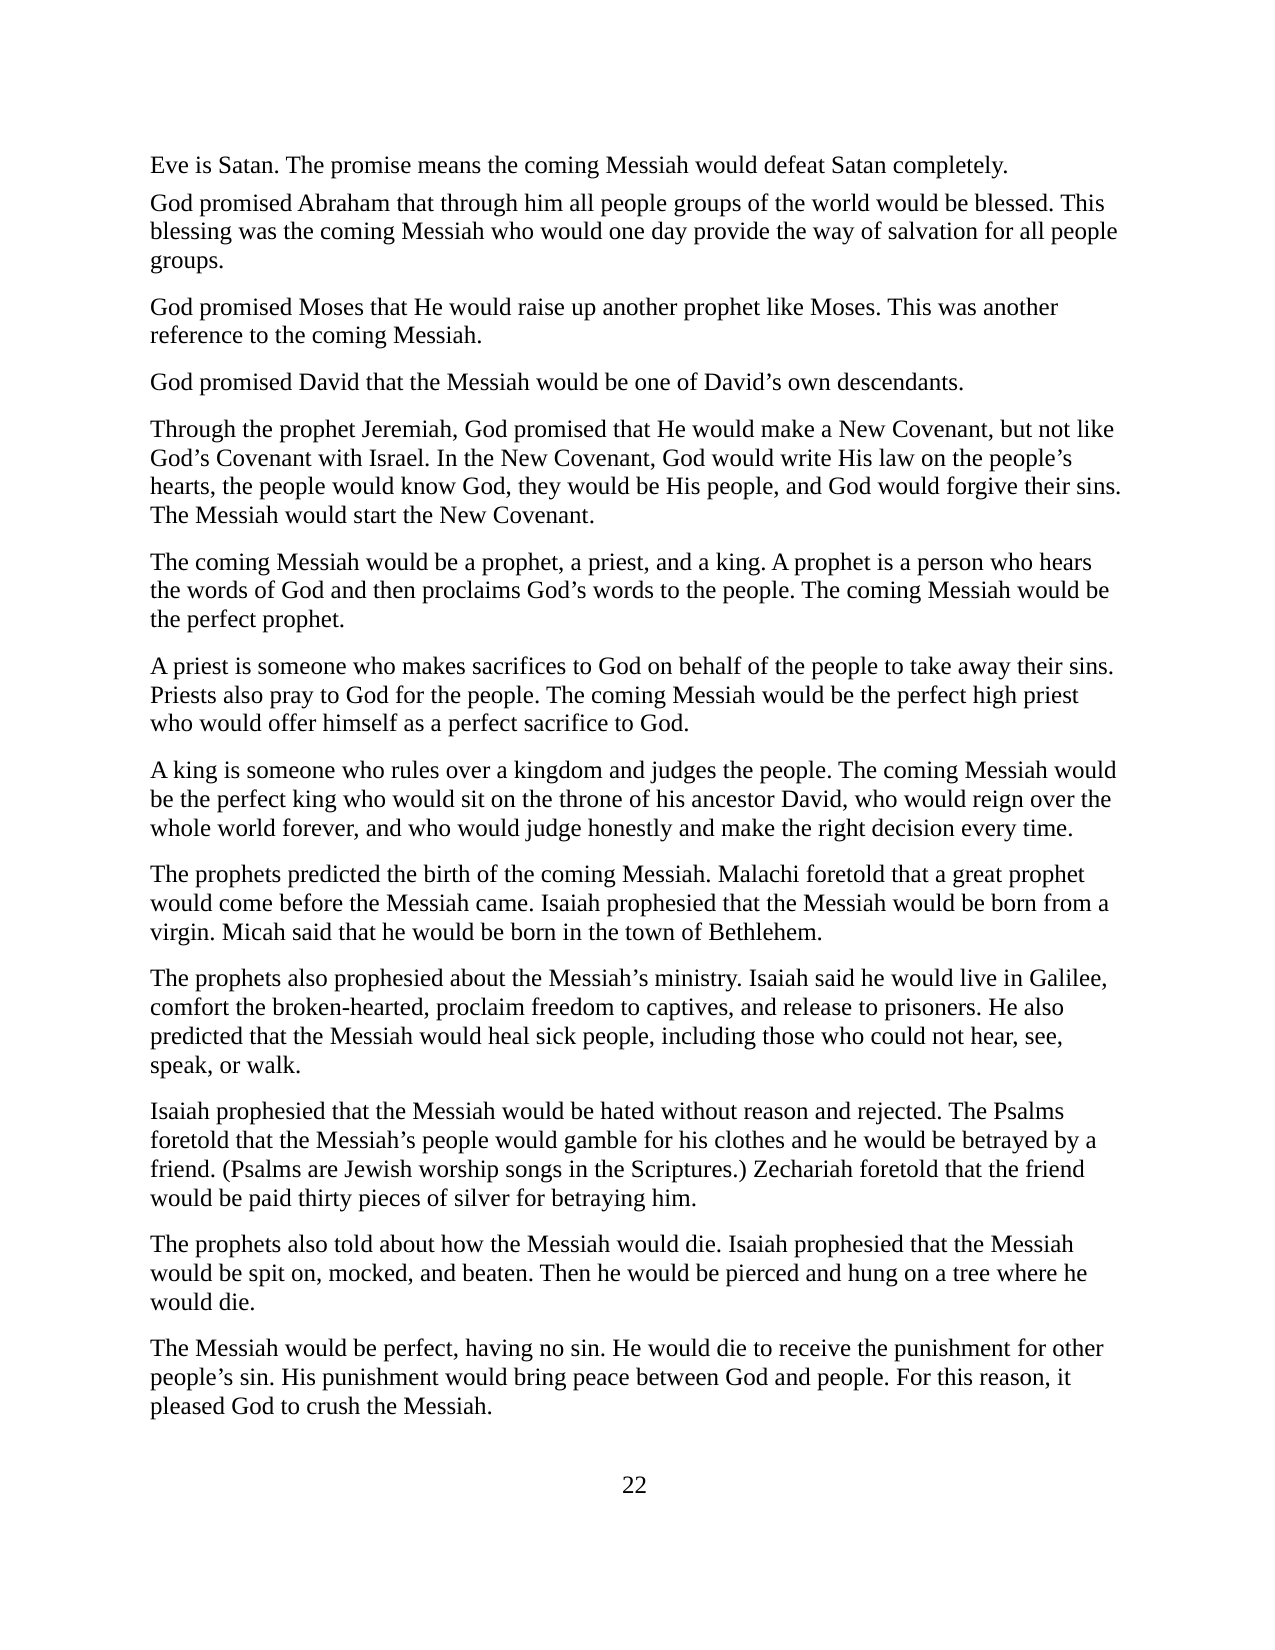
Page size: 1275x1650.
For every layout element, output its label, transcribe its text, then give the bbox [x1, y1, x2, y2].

text Isaiah prophesied that the Messiah would be hated without reason and rejected. The Psalms foretold that the Messiah’s people would gamble for his clothes and he would be betrayed by a friend. (Psalms are Jewish worship songs in the Scriptures.) Zechariah foretold that the friend would be paid thirty pieces of silver for betraying him. [150, 1096, 1125, 1211]
text A priest is someone who makes sacrifices to God on behalf of the people to take away their sins. Priests also pray to God for the people. The coming Messiah would be the perfect high priest who would offer himself as a perfect sacrifice to God. [150, 651, 1125, 737]
text The coming Messiah would be a prophet, a priest, and a king. A prophet is a person who hears the words of God and then proclaims God’s words to the people. The coming Messiah would be the perfect prophet. [150, 547, 1125, 633]
text A king is someone who rules over a kingdom and judges the people. The coming Messiah would be the perfect king who would sit on the throne of his ancestor David, who would reign over the whole world forever, and who would judge honestly and make the right decision every time. [150, 755, 1125, 841]
text The prophets also prophesied about the Messiah’s ministry. Isaiah said he would live in Galilee, comfort the broken-hearted, proclaim freedom to captives, and release to prisoners. He also predicted that the Messiah would heal sick people, including those who could not hear, see, speak, or walk. [150, 963, 1125, 1078]
text God promised Moses that He would raise up another prophet like Moses. This was another reference to the coming Messiah. [150, 292, 1125, 349]
text God promised Abraham that through him all people groups of the world would be blessed. This blessing was the coming Messiah who would one day provide the way of salvation for all people groups. [150, 188, 1125, 274]
text The prophets also told about how the Messiah would die. Isaiah prophesied that the Messiah would be spit on, mocked, and beaten. Then he would be pierced and hung on a tree where he would die. [150, 1229, 1125, 1316]
text God promised David that the Messiah would be one of David’s own descendants. [150, 367, 1125, 396]
text The prophets predicted the birth of the coming Messiah. Malachi foretold that a great prophet would come before the Messiah came. Isaiah prophesied that the Messiah would be born from a virgin. Micah said that he would be born in the town of Bethlehem. [150, 859, 1125, 946]
text Through the prophet Jeremiah, God promised that He would make a New Covenant, but not like God’s Covenant with Israel. In the New Covenant, God would write His law on the people’s hearts, the people would know God, they would be His people, and God would forgive their sins. The Messiah would start the New Covenant. [150, 414, 1125, 529]
text The Messiah would be perfect, having no sin. He would die to receive the punishment for other people’s sin. His punishment would bring peace between God and people. For this reason, it pleased God to crush the Messiah. [150, 1333, 1125, 1420]
text Eve is Satan. The promise means the coming Messiah would defeat Satan completely. [150, 150, 1125, 179]
